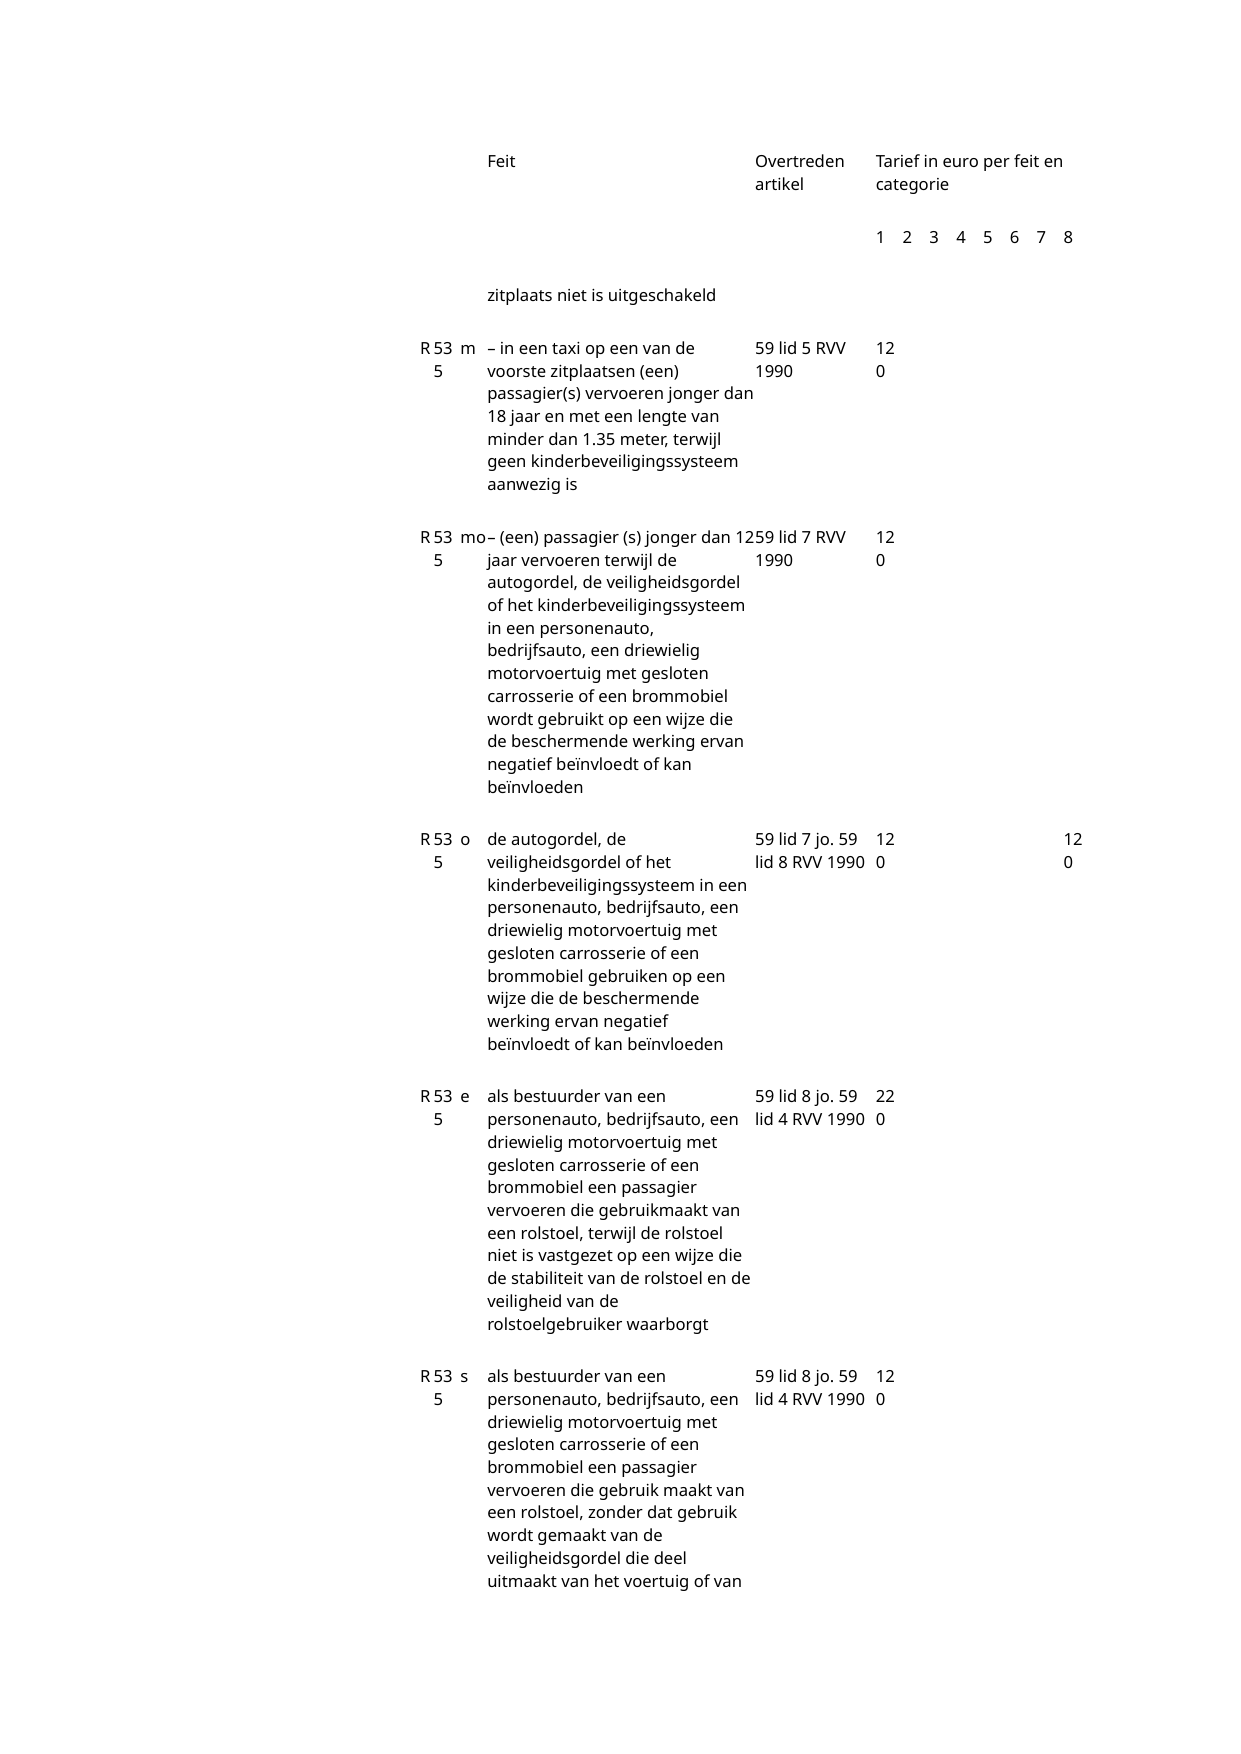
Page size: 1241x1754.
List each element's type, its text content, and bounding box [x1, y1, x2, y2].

table_cell 59 lid 8 jo. 59 lid 4 RVV 1990 [755, 1085, 876, 1365]
table_cell [1036, 284, 1063, 337]
table_cell – (een) passagier (s) jonger dan 12 jaar vervoeren terwijl de autogordel, de veiligheidsgordel of het kinderbeveiligingssysteem in een personenauto, bedrijfsauto, een driewielig motorvoertuig met gesloten carrosserie of een brommobiel wordt gebruikt op een wijze die de beschermende werking ervan negatief beïnvloedt of kan beïnvloeden [487, 526, 755, 828]
table_cell [903, 1085, 929, 1365]
table_cell 1 [876, 225, 902, 284]
table_cell [956, 1365, 983, 1592]
table_cell – in een taxi op een van de voorste zitplaatsen (een) passagier(s) vervoeren jonger dan 18 jaar en met een lengte van minder dan 1.35 meter, terwijl geen kinderbeveiligingssysteem aanwezig is [487, 337, 755, 526]
table_cell R [420, 337, 433, 526]
table_cell [420, 225, 433, 284]
table_cell 535 [433, 1365, 460, 1592]
table_cell [956, 526, 983, 828]
table_cell [929, 828, 956, 1085]
table_cell 6 [1010, 225, 1036, 284]
table_cell R [420, 828, 433, 1085]
table_cell [1036, 526, 1063, 828]
table_cell [956, 284, 983, 337]
table_cell [460, 225, 487, 284]
table_cell 8 [1063, 225, 1090, 284]
table_cell e [460, 1085, 487, 1365]
table_cell [929, 1365, 956, 1592]
table_cell [929, 284, 956, 337]
table_cell zitplaats niet is uitgeschakeld [487, 284, 755, 337]
table_cell [755, 284, 876, 337]
table_cell [903, 828, 929, 1085]
table_cell 7 [1036, 225, 1063, 284]
table_cell als bestuurder van een personenauto, bedrijfsauto, een driewielig motorvoertuig met gesloten carrosserie of een brommobiel een passagier vervoeren die gebruikmaakt van een rolstoel, terwijl de rolstoel niet is vastgezet op een wijze die de stabiliteit van de rolstoel en de veiligheid van de rolstoelgebruiker waarborgt [487, 1085, 755, 1365]
table_cell [983, 284, 1009, 337]
table_cell [983, 1365, 1009, 1592]
table_cell [1010, 526, 1036, 828]
table_cell 535 [433, 526, 460, 828]
table_cell 120 [876, 1365, 902, 1592]
table_cell [1036, 337, 1063, 526]
table_cell R [420, 1085, 433, 1365]
table_cell 3 [929, 225, 956, 284]
table_cell m [460, 337, 487, 526]
table_cell [1063, 526, 1090, 828]
table_cell 59 lid 7 RVV 1990 [755, 526, 876, 828]
table_cell [487, 225, 755, 284]
table_cell als bestuurder van een personenauto, bedrijfsauto, een driewielig motorvoertuig met gesloten carrosserie of een brommobiel een passagier vervoeren die gebruik maakt van een rolstoel, zonder dat gebruik wordt gemaakt van de veiligheidsgordel die deel uitmaakt van het voertuig of van [487, 1365, 755, 1592]
table_header Feit [487, 150, 755, 225]
table_cell [1036, 828, 1063, 1085]
table_cell [983, 526, 1009, 828]
table_cell [433, 284, 460, 337]
table_cell 4 [956, 225, 983, 284]
table_cell [460, 284, 487, 337]
table_cell [929, 526, 956, 828]
table_cell [1036, 1085, 1063, 1365]
table_cell R [420, 1365, 433, 1592]
table_cell 120 [876, 526, 902, 828]
table_cell 120 [876, 337, 902, 526]
table_cell [1010, 337, 1036, 526]
table_cell 535 [433, 828, 460, 1085]
table_cell 59 lid 7 jo. 59 lid 8 RVV 1990 [755, 828, 876, 1085]
table_cell R [420, 526, 433, 828]
table_cell [903, 284, 929, 337]
table_cell 59 lid 5 RVV 1990 [755, 337, 876, 526]
table_cell [983, 1085, 1009, 1365]
table_cell 220 [876, 1085, 902, 1365]
table_cell [983, 337, 1009, 526]
table_cell mo [460, 526, 487, 828]
table_cell [1036, 1365, 1063, 1592]
table_cell o [460, 828, 487, 1085]
table_cell [983, 828, 1009, 1085]
table_cell [433, 225, 460, 284]
table_cell [755, 225, 876, 284]
table_cell 2 [903, 225, 929, 284]
table_header [460, 150, 487, 225]
table_header [433, 150, 460, 225]
table_header [420, 150, 433, 225]
table_cell [876, 284, 902, 337]
table_cell 120 [876, 828, 902, 1085]
table_cell 5 [983, 225, 1009, 284]
table_cell [1063, 337, 1090, 526]
table_cell [903, 337, 929, 526]
table_cell 59 lid 8 jo. 59 lid 4 RVV 1990 [755, 1365, 876, 1592]
table_cell [1063, 1365, 1090, 1592]
table_cell [1063, 1085, 1090, 1365]
table_cell [1010, 1365, 1036, 1592]
table_cell [420, 284, 433, 337]
table_cell [956, 337, 983, 526]
table_cell [929, 337, 956, 526]
table_header Tarief in euro per feit en categorie [876, 150, 1090, 225]
table_cell 535 [433, 1085, 460, 1365]
table_cell [956, 1085, 983, 1365]
table_header Overtreden artikel [755, 150, 876, 225]
table_cell de autogordel, de veiligheidsgordel of het kinderbeveiligingssysteem in een personenauto, bedrijfsauto, een driewielig motorvoertuig met gesloten carrosserie of een brommobiel gebruiken op een wijze die de beschermende werking ervan negatief beïnvloedt of kan beïnvloeden [487, 828, 755, 1085]
table_cell [1010, 828, 1036, 1085]
table_cell 120 [1063, 828, 1090, 1085]
table_cell [903, 526, 929, 828]
table_cell s [460, 1365, 487, 1592]
table_cell [956, 828, 983, 1085]
table_cell 535 [433, 337, 460, 526]
table_cell [1010, 284, 1036, 337]
table_cell [929, 1085, 956, 1365]
table_cell [1063, 284, 1090, 337]
table_cell [1010, 1085, 1036, 1365]
table_cell [903, 1365, 929, 1592]
